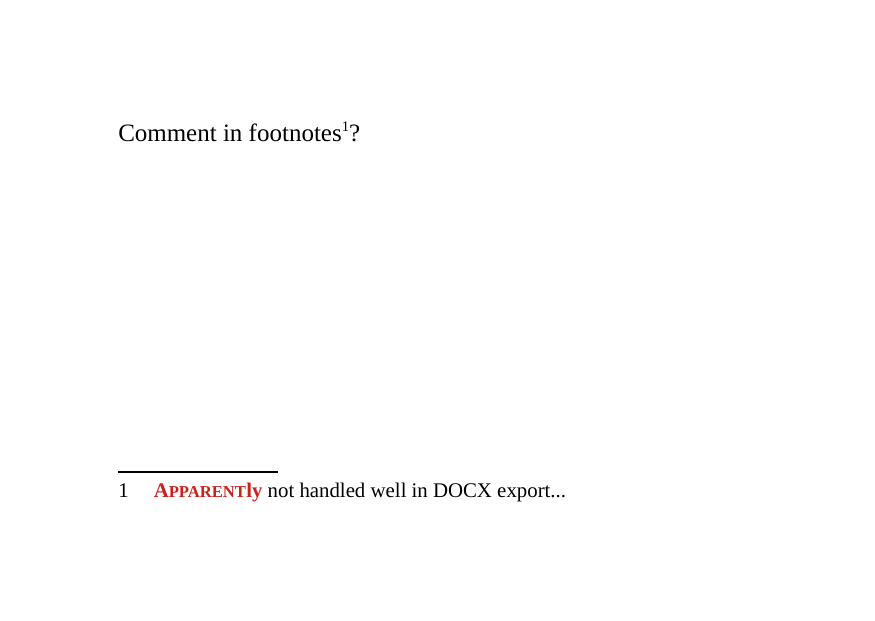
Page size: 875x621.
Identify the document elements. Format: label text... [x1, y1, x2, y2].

text Comment in footnotes? [118, 118, 756, 147]
text Apparently not handled well in DOCX export... [118, 478, 756, 502]
